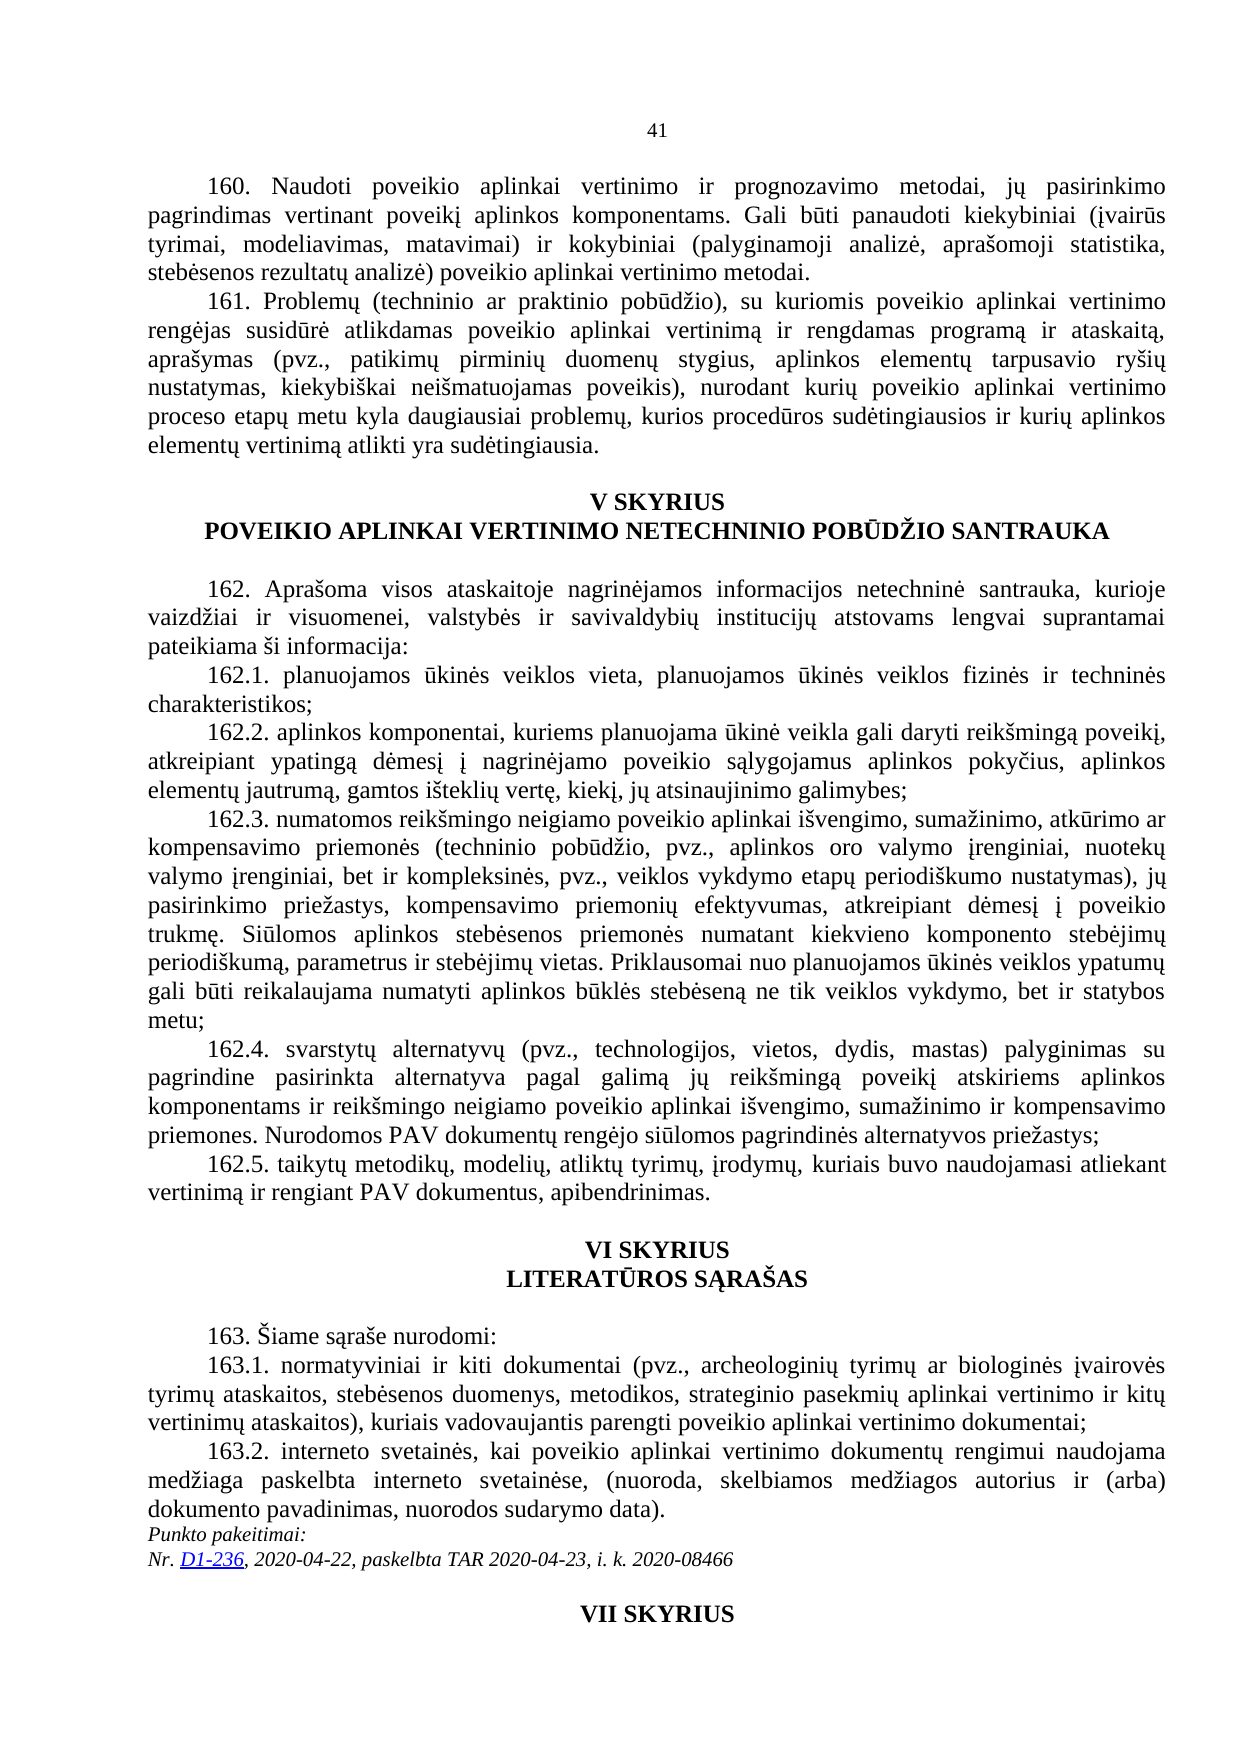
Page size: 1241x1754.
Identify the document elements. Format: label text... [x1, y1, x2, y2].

text 162.4. svarstytų alternatyvų (pvz., technologijos, vietos, dydis, mastas) palyginimas su pagrindine pasirinkta alternatyva pagal galimą jų reikšmingą poveikį atskiriems aplinkos komponentams ir reikšmingo neigiamo poveikio aplinkai išvengimo, sumažinimo ir kompensavimo priemones. Nurodomos PAV dokumentų rengėjo siūlomos pagrindinės alternatyvos priežastys; [148, 1034, 1167, 1149]
text 160. Naudoti poveikio aplinkai vertinimo ir prognozavimo metodai, jų pasirinkimo pagrindimas vertinant poveikį aplinkos komponentams. Gali būti panaudoti kiekybiniai (įvairūs tyrimai, modeliavimas, matavimai) ir kokybiniai (palyginamoji analizė, aprašomoji statistika, stebėsenos rezultatų analizė) poveikio aplinkai vertinimo metodai. [148, 171, 1167, 286]
text 162.1. planuojamos ūkinės veiklos vieta, planuojamos ūkinės veiklos fizinės ir techninės charakteristikos; [148, 660, 1167, 717]
text 162.2. aplinkos komponentai, kuriems planuojama ūkinė veikla gali daryti reikšmingą poveikį, atkreipiant ypatingą dėmesį į nagrinėjamo poveikio sąlygojamus aplinkos pokyčius, aplinkos elementų jautrumą, gamtos išteklių vertę, kiekį, jų atsinaujinimo galimybes; [148, 717, 1167, 804]
text Punkto pakeitimai: [148, 1522, 1167, 1546]
text 163.1. normatyviniai ir kiti dokumentai (pvz., archeologinių tyrimų ar biologinės įvairovės tyrimų ataskaitos, stebėsenos duomenys, metodikos, strateginio pasekmių aplinkai vertinimo ir kitų vertinimų ataskaitos), kuriais vadovaujantis parengti poveikio aplinkai vertinimo dokumentai; [148, 1350, 1167, 1436]
text 163.2. interneto svetainės, kai poveikio aplinkai vertinimo dokumentų rengimui naudojama medžiaga paskelbta interneto svetainėse, (nuoroda, skelbiamos medžiagos autorius ir (arba) dokumento pavadinimas, nuorodos sudarymo data). [148, 1436, 1167, 1522]
text 161. Problemų (techninio ar praktinio pobūdžio), su kuriomis poveikio aplinkai vertinimo rengėjas susidūrė atlikdamas poveikio aplinkai vertinimą ir rengdamas programą ir ataskaitą, aprašymas (pvz., patikimų pirminių duomenų stygius, aplinkos elementų tarpusavio ryšių nustatymas, kiekybiškai neišmatuojamas poveikis), nurodant kurių poveikio aplinkai vertinimo proceso etapų metu kyla daugiausiai problemų, kurios procedūros sudėtingiausios ir kurių aplinkos elementų vertinimą atlikti yra sudėtingiausia. [148, 286, 1167, 459]
text 163. Šiame sąraše nurodomi: [148, 1321, 1167, 1350]
text 162. Aprašoma visos ataskaitoje nagrinėjamos informacijos netechninė santrauka, kurioje vaizdžiai ir visuomenei, valstybės ir savivaldybių institucijų atstovams lengvai suprantamai pateikiama ši informacija: [148, 574, 1167, 660]
text V SKYRIUS [148, 487, 1167, 516]
text 162.5. taikytų metodikų, modelių, atliktų tyrimų, įrodymų, kuriais buvo naudojamasi atliekant vertinimą ir rengiant PAV dokumentus, apibendrinimas. [148, 1149, 1167, 1206]
text 162.3. numatomos reikšmingo neigiamo poveikio aplinkai išvengimo, sumažinimo, atkūrimo ar kompensavimo priemonės (techninio pobūdžio, pvz., aplinkos oro valymo įrenginiai, nuotekų valymo įrenginiai, bet ir kompleksinės, pvz., veiklos vykdymo etapų periodiškumo nustatymas), jų pasirinkimo priežastys, kompensavimo priemonių efektyvumas, atkreipiant dėmesį į poveikio trukmę. Siūlomos aplinkos stebėsenos priemonės numatant kiekvieno komponento stebėjimų periodiškumą, parametrus ir stebėjimų vietas. Priklausomai nuo planuojamos ūkinės veiklos ypatumų gali būti reikalaujama numatyti aplinkos būklės stebėseną ne tik veiklos vykdymo, bet ir statybos metu; [148, 804, 1167, 1034]
text VII SKYRIUS [148, 1599, 1167, 1628]
text Nr. D1-236, 2020-04-22, paskelbta TAR 2020-04-23, i. k. 2020-08466 [148, 1546, 1167, 1571]
text LITERATŪROS SĄRAŠAS [148, 1264, 1167, 1292]
text VI SKYRIUS [148, 1235, 1167, 1264]
text POVEIKIO APLINKAI VERTINIMO NETECHNINIO POBŪDŽIO SANTRAUKA [148, 516, 1167, 545]
